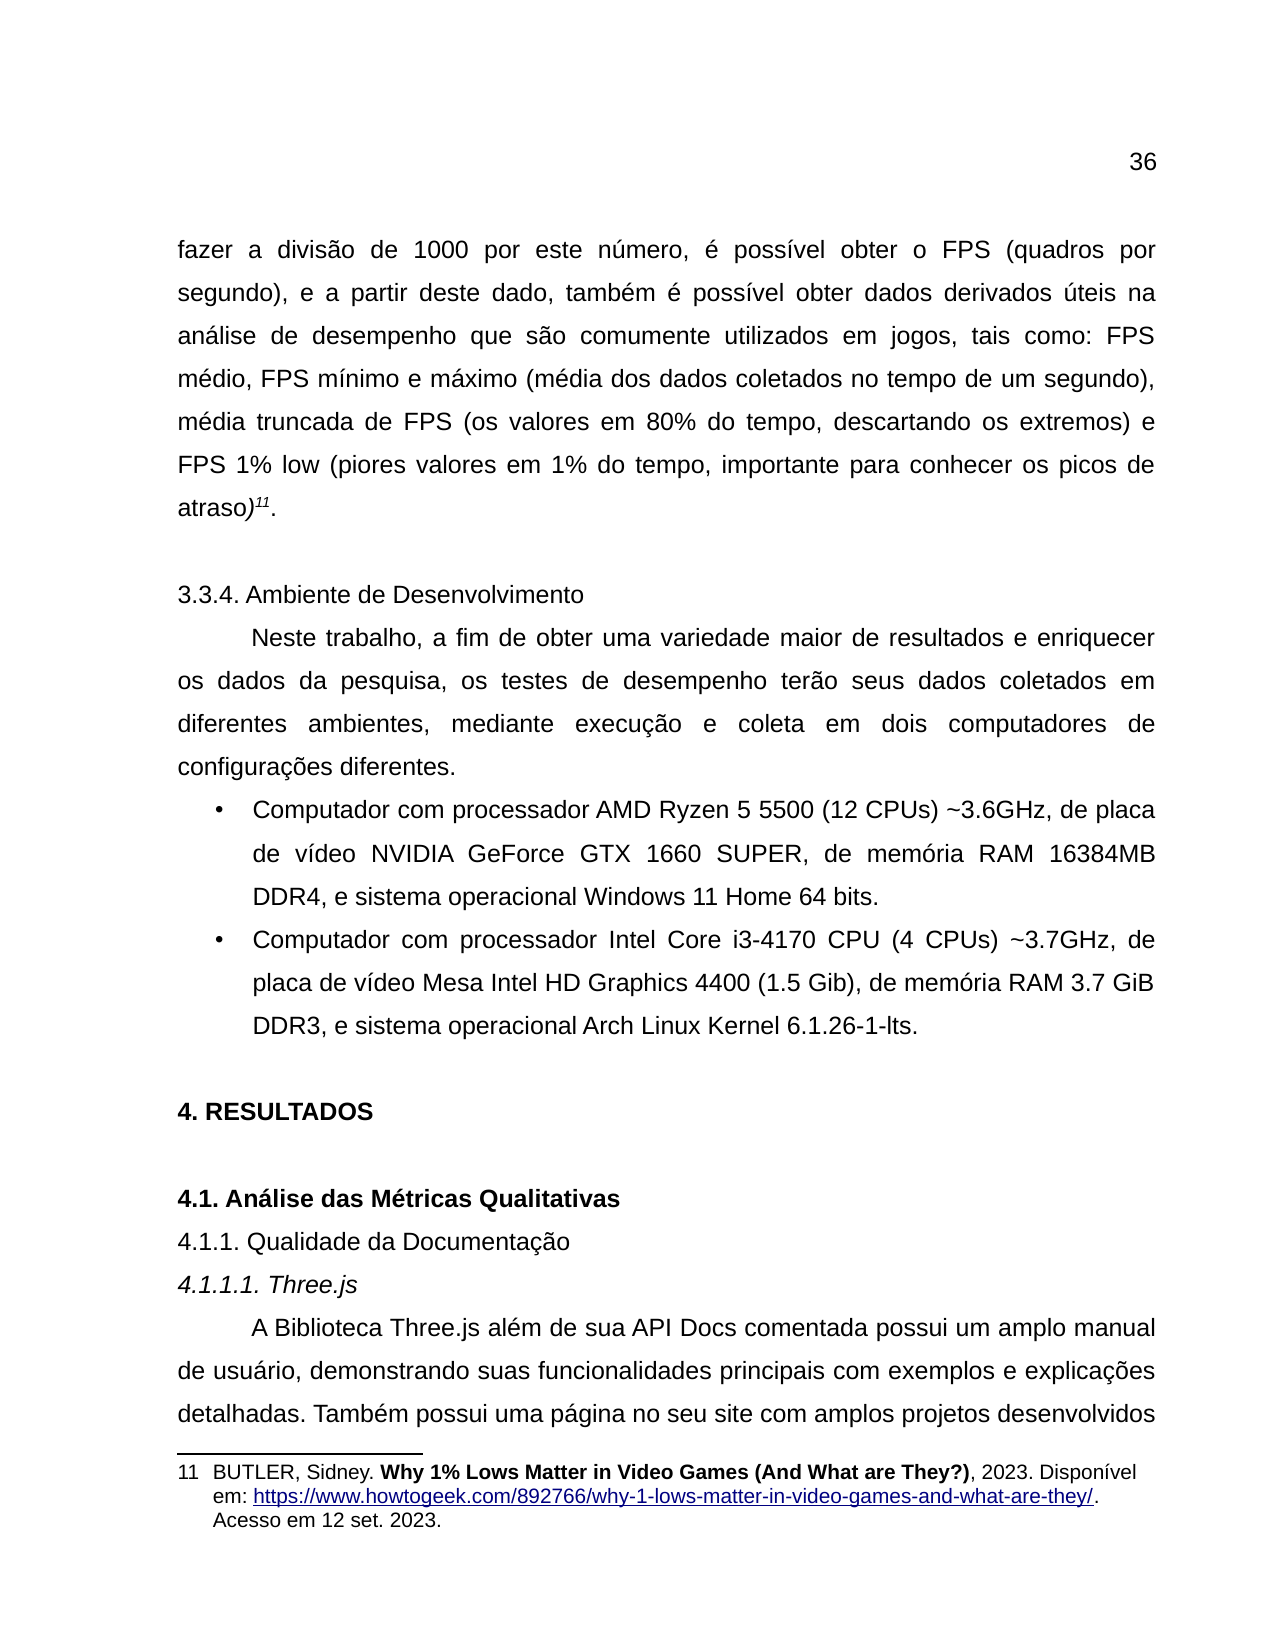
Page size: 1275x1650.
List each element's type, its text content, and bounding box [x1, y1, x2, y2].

text fazer a divisão de 1000 por este número, é possível obter o FPS (quadros por segundo), e a partir deste dado, também é possível obter dados derivados úteis na análise de desempenho que são comumente utilizados em jogos, tais como: FPS médio, FPS mínimo e máximo (média dos dados coletados no tempo de um segundo), média truncada de FPS (os valores em 80% do tempo, descartando os extremos) e FPS 1% low (piores valores em 1% do tempo, importante para conhecer os picos de atraso). [177, 235, 1157, 522]
subtitle 4. Resultados [177, 1097, 1157, 1126]
text A Biblioteca Three.js além de sua API Docs comentada possui um amplo manual de usuário, demonstrando suas funcionalidades principais com exemplos e explicações detalhadas. Também possui uma página no seu site com amplos projetos desenvolvidos [177, 1313, 1157, 1428]
subtitle 4.1. Análise das Métricas Qualitativas [177, 1184, 1157, 1212]
subtitle 4.1.1. Qualidade da Documentação [177, 1227, 1157, 1256]
list Computador com processador AMD Ryzen 5 5500 (12 CPUs) ~3.6GHz, de placa de vídeo NVIDIA GeForce GTX 1660 SUPER, de memória RAM 16384MB DDR4, e sistema operacional Windows 11 Home 64 bits. [215, 795, 1157, 910]
text BUTLER, Sidney. Why 1% Lows Matter in Video Games (And What are They?), 2023. Disponível em: https://www.howtogeek.com/892766/why-1-lows-matter-in-video-games-and-what-are-they/. Acesso em 12 set. 2023. [177, 1460, 1157, 1532]
list Computador com processador Intel Core i3-4170 CPU (4 CPUs) ~3.7GHz, de placa de vídeo Mesa Intel HD Graphics 4400 (1.5 Gib), de memória RAM 3.7 GiB DDR3, e sistema operacional Arch Linux Kernel 6.1.26-1-lts. [215, 925, 1157, 1040]
subtitle 4.1.1.1. Three.js [177, 1270, 1157, 1299]
text Neste trabalho, a fim de obter uma variedade maior de resultados e enriquecer os dados da pesquisa, os testes de desempenho terão seus dados coletados em diferentes ambientes, mediante execução e coleta em dois computadores de configurações diferentes. [177, 623, 1157, 781]
subtitle 3.3.4. Ambiente de Desenvolvimento [177, 580, 1157, 608]
